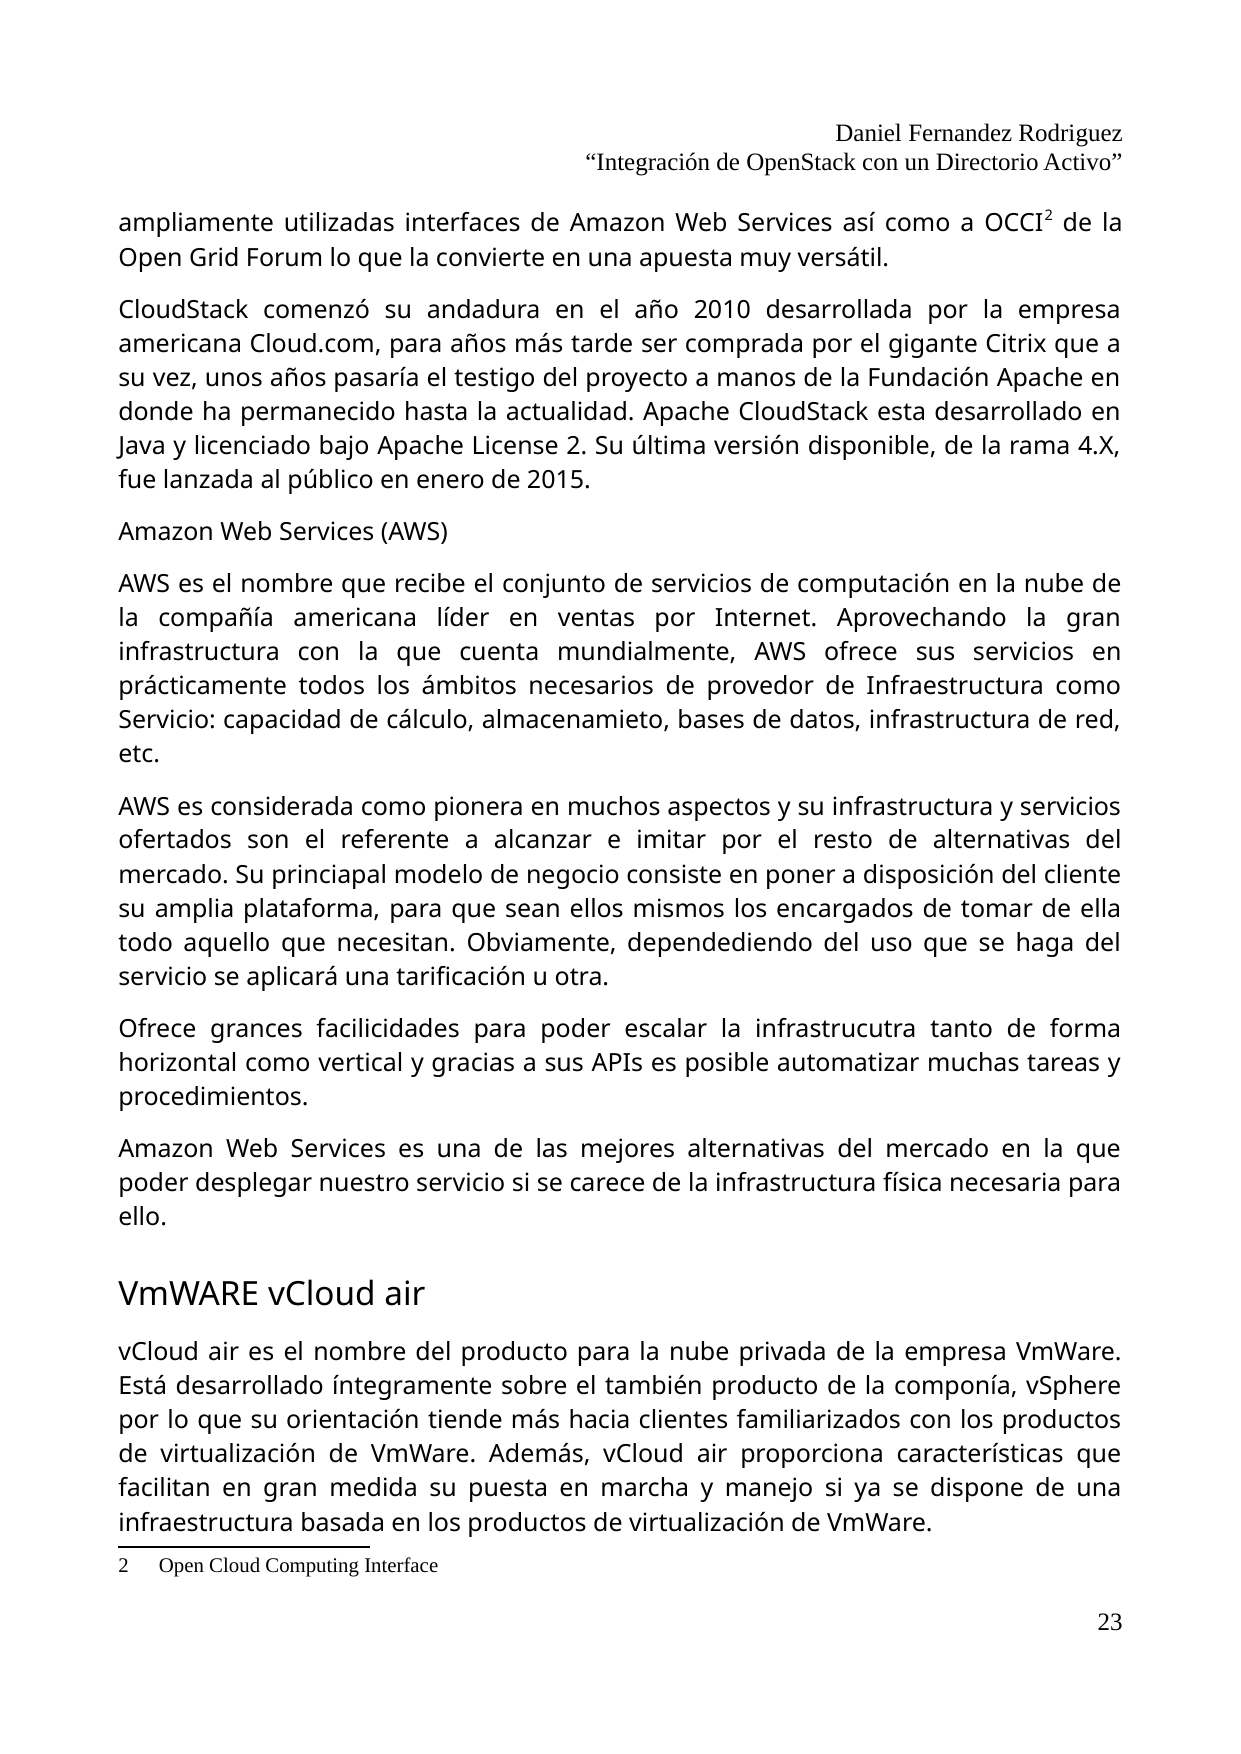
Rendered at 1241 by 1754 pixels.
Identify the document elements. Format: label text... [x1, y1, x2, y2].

text Amazon Web Services (AWS) [118, 514, 1122, 548]
text ampliamente utilizadas interfaces de Amazon Web Services así como a OCCI de la Open Grid Forum lo que la convierte en una apuesta muy versátil. [118, 205, 1122, 273]
text Open Cloud Computing Interface [118, 1553, 1122, 1577]
subtitle VmWARE vCloud air [118, 1270, 1122, 1315]
text Amazon Web Services es una de las mejores alternativas del mercado en la que poder desplegar nuestro servicio si se carece de la infrastructura física necesaria para ello. [118, 1131, 1122, 1233]
text Ofrece grances facilicidades para poder escalar la infrastrucutra tanto de forma horizontal como vertical y gracias a sus APIs es posible automatizar muchas tareas y procedimientos. [118, 1011, 1122, 1113]
text vCloud air es el nombre del producto para la nube privada de la empresa VmWare. Está desarrollado íntegramente sobre el también producto de la componía, vSphere por lo que su orientación tiende más hacia clientes familiarizados con los productos de virtualización de VmWare. Además, vCloud air proporciona características que facilitan en gran medida su puesta en marcha y manejo si ya se dispone de una infraestructura basada en los productos de virtualización de VmWare. [118, 1334, 1122, 1538]
text AWS es considerada como pionera en muchos aspectos y su infrastructura y servicios ofertados son el referente a alcanzar e imitar por el resto de alternativas del mercado. Su princiapal modelo de negocio consiste en poner a disposición del cliente su amplia plataforma, para que sean ellos mismos los encargados de tomar de ella todo aquello que necesitan. Obviamente, dependediendo del uso que se haga del servicio se aplicará una tarificación u otra. [118, 788, 1122, 992]
text AWS es el nombre que recibe el conjunto de servicios de computación en la nube de la compañía americana líder en ventas por Internet. Aprovechando la gran infrastructura con la que cuenta mundialmente, AWS ofrece sus servicios en prácticamente todos los ámbitos necesarios de provedor de Infraestructura como Servicio: capacidad de cálculo, almacenamieto, bases de datos, infrastructura de red, etc. [118, 566, 1122, 770]
text CloudStack comenzó su andadura en el año 2010 desarrollada por la empresa americana Cloud.com, para años más tarde ser comprada por el gigante Citrix que a su vez, unos años pasaría el testigo del proyecto a manos de la Fundación Apache en donde ha permanecido hasta la actualidad. Apache CloudStack esta desarrollado en Java y licenciado bajo Apache License 2. Su última versión disponible, de la rama 4.X, fue lanzada al público en enero de 2015. [118, 291, 1122, 496]
